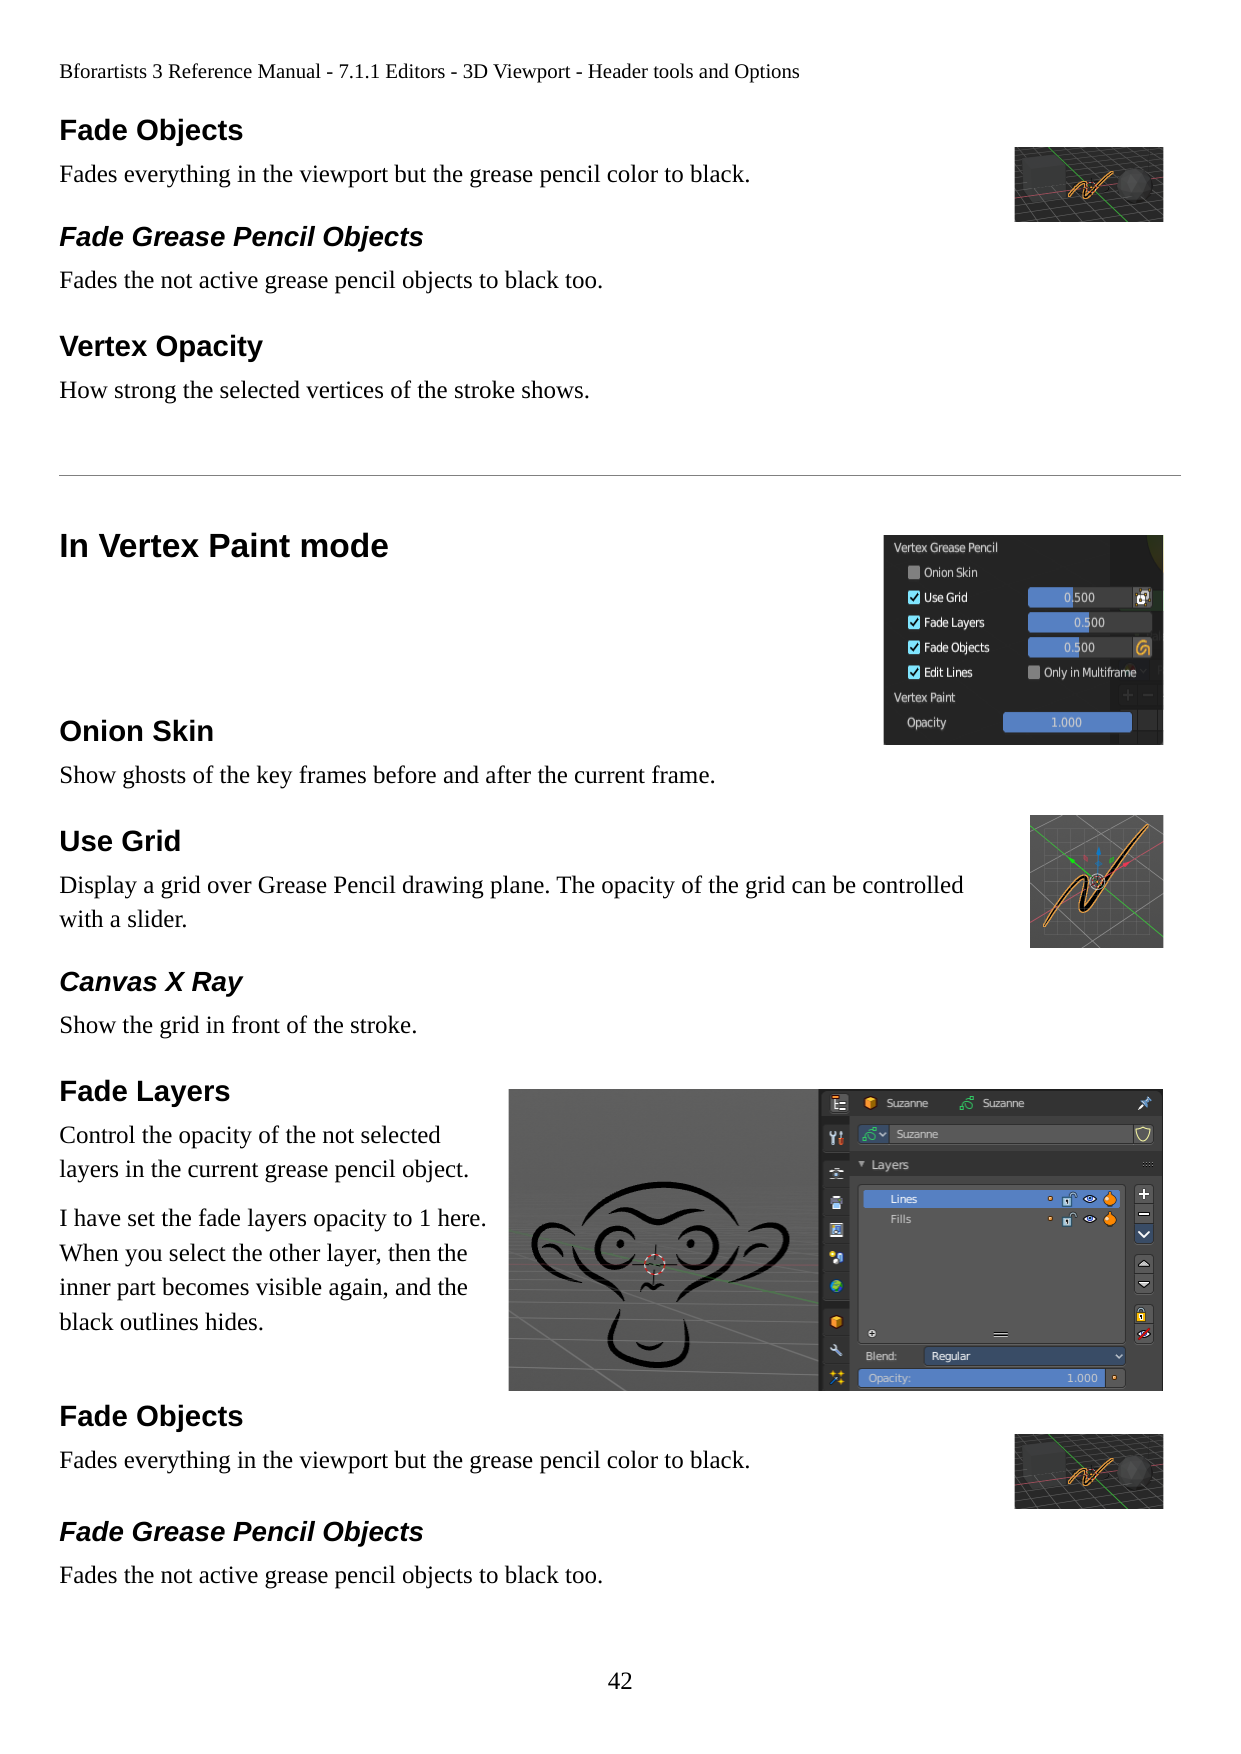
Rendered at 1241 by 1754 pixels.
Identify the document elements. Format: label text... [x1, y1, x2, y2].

text Fades the not active grease pencil objects to black too. [59, 1560, 1181, 1589]
text Fades everything in the viewport but the grease pencil color to black. [59, 159, 1014, 188]
text Show ghosts of the key frames before and after the current frame. [59, 760, 1181, 788]
subtitle Use Grid [59, 823, 1030, 857]
picture [508, 1089, 1164, 1391]
subtitle Onion Skin [59, 713, 1181, 747]
subtitle Fade Objects [59, 113, 1181, 146]
picture [883, 535, 1164, 745]
text Display a grid over Grease Pencil drawing plane. The opacity of the grid can be controlled with a slider. [59, 870, 1030, 933]
picture [1014, 147, 1164, 222]
subtitle Fade Grease Pencil Objects [59, 1516, 1181, 1547]
subtitle In Vertex Paint mode [59, 526, 1181, 564]
subtitle Fade Objects [59, 1399, 1181, 1433]
picture [1030, 815, 1164, 948]
subtitle Vertex Opacity [59, 328, 1181, 362]
text Control the opacity of the not selected layers in the current grease pencil object. [59, 1120, 508, 1183]
text How strong the selected vertices of the stroke shows. [59, 375, 1181, 403]
subtitle Fade Grease Pencil Objects [59, 220, 1181, 252]
subtitle [1164, 823, 1181, 857]
picture [1014, 1434, 1164, 1509]
text Fades the not active grease pencil objects to black too. [59, 265, 1181, 293]
subtitle Canvas X Ray [59, 966, 1181, 998]
text I have set the fade layers opacity to 1 here. When you select the other layer, then the inner part becomes visible again, and the black outlines hides. [59, 1203, 508, 1336]
subtitle Fade Layers [59, 1074, 1181, 1107]
text Fades everything in the viewport but the grease pencil color to black. [59, 1446, 1014, 1474]
text Show the grid in front of the stroke. [59, 1010, 1181, 1039]
